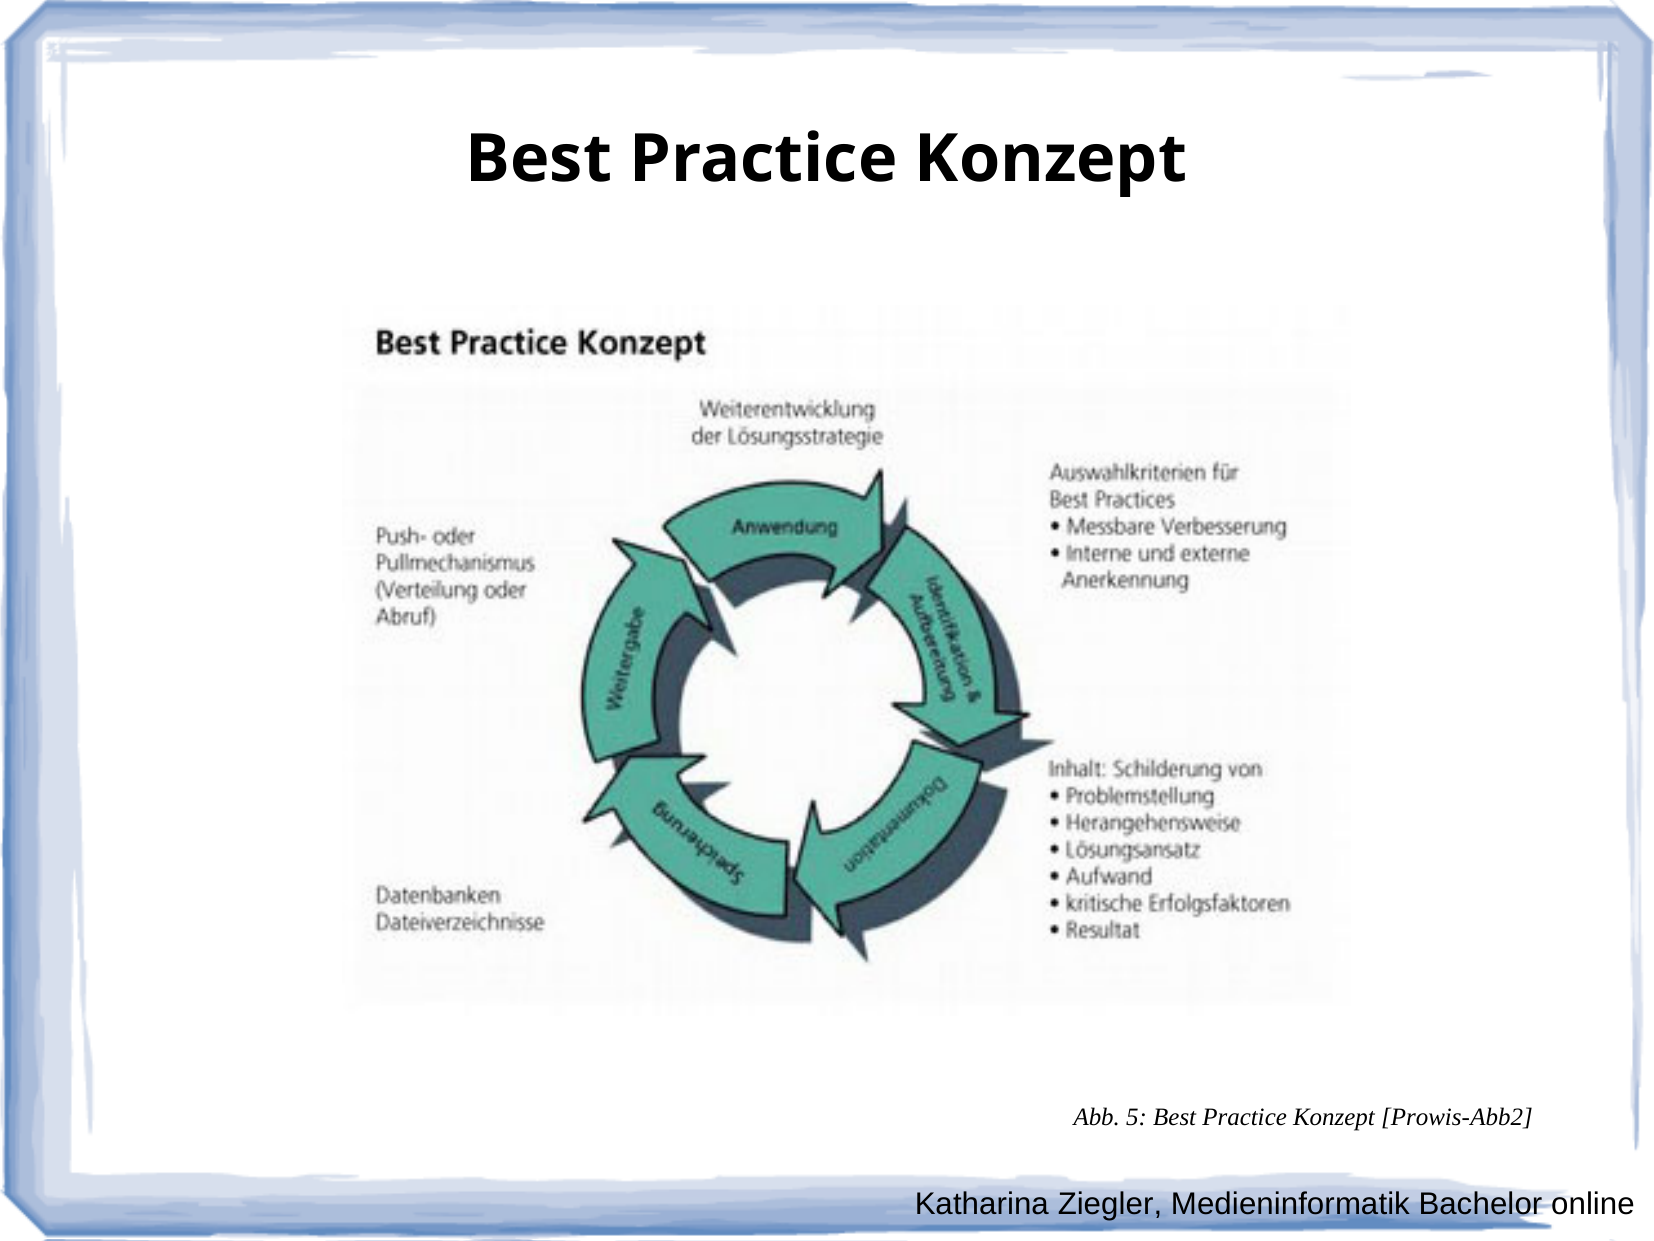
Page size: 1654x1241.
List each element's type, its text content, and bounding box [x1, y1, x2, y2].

title Best Practice Konzept [82, 49, 1571, 257]
picture [0, 0, 1654, 1241]
list [118, 324, 1571, 1155]
text_box Katharina Ziegler, Medieninformatik Bachelor online [802, 1176, 1654, 1241]
text_box Abb. 5: Best Practice Konzept [Prowis-Abb2] [1058, 1096, 1654, 1146]
